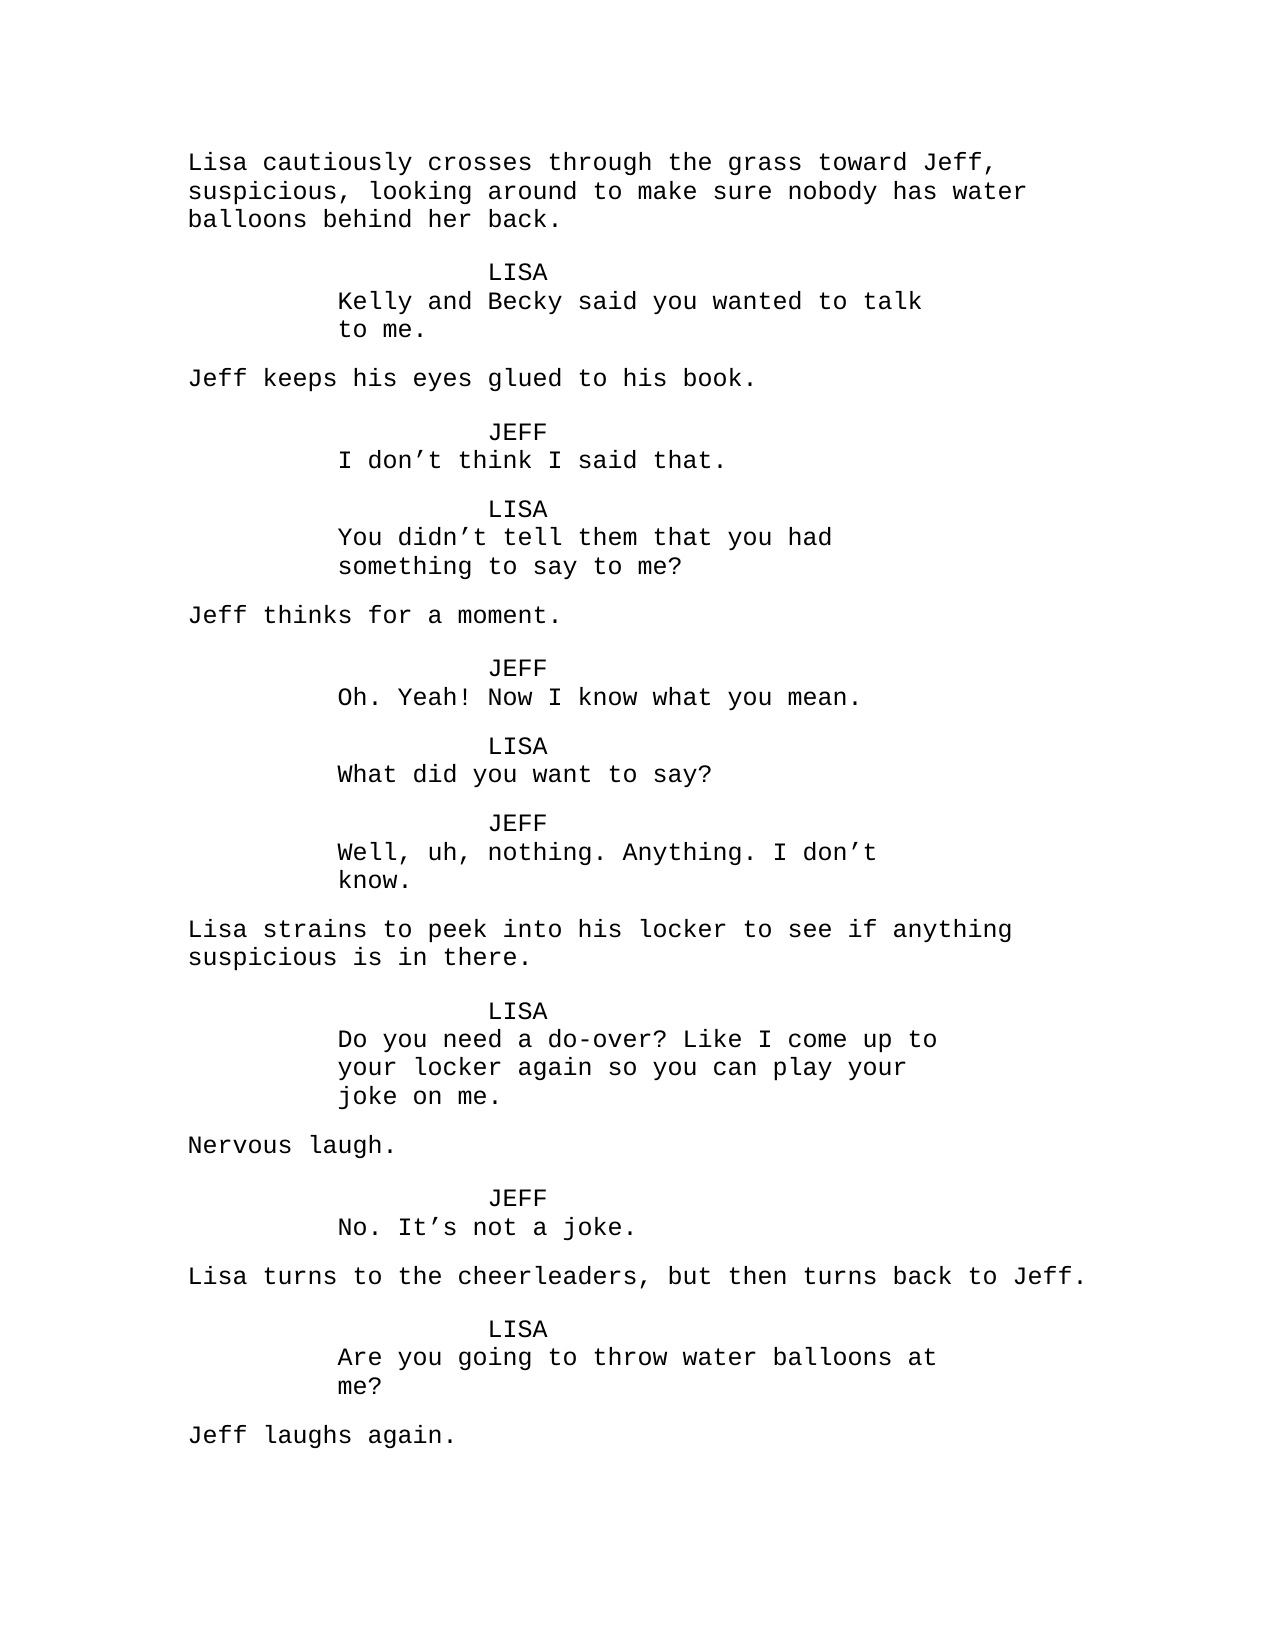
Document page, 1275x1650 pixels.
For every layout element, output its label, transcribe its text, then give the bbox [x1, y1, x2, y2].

text You didn’t tell them that you had something to say to me? [337, 525, 937, 582]
text LISA [187, 497, 1087, 525]
text JEFF [187, 419, 1087, 447]
text LISA [187, 1317, 1087, 1345]
text Lisa cautiously crosses through the grass toward Jeff, suspicious, looking around to make sure nobody has water balloons behind her back. [187, 150, 1087, 235]
text LISA [187, 260, 1087, 288]
text Oh. Yeah! Now I know what you mean. [337, 684, 937, 712]
text Jeff thinks for a moment. [187, 602, 1087, 631]
text No. It’s not a joke. [337, 1214, 937, 1242]
text Do you need a do-over? Like I come up to your locker again so you can play your joke on me. [337, 1027, 937, 1112]
text JEFF [187, 811, 1087, 839]
text Well, uh, nothing. Anything. I don’t know. [337, 839, 937, 896]
text JEFF [187, 656, 1087, 684]
text LISA [187, 733, 1087, 762]
text I don’t think I said that. [337, 447, 937, 476]
text What did you want to say? [337, 762, 937, 790]
text LISA [187, 998, 1087, 1027]
text Lisa turns to the cheerleaders, but then turns back to Jeff. [187, 1263, 1087, 1292]
text JEFF [187, 1186, 1087, 1214]
text Jeff keeps his eyes glued to his book. [187, 366, 1087, 394]
text Are you going to throw water balloons at me? [337, 1345, 937, 1402]
text Jeff laughs again. [187, 1422, 1087, 1451]
text Nervous laugh. [187, 1132, 1087, 1161]
text Kelly and Becky said you wanted to talk to me. [337, 288, 937, 345]
text Lisa strains to peek into his locker to see if anything suspicious is in there. [187, 917, 1087, 973]
